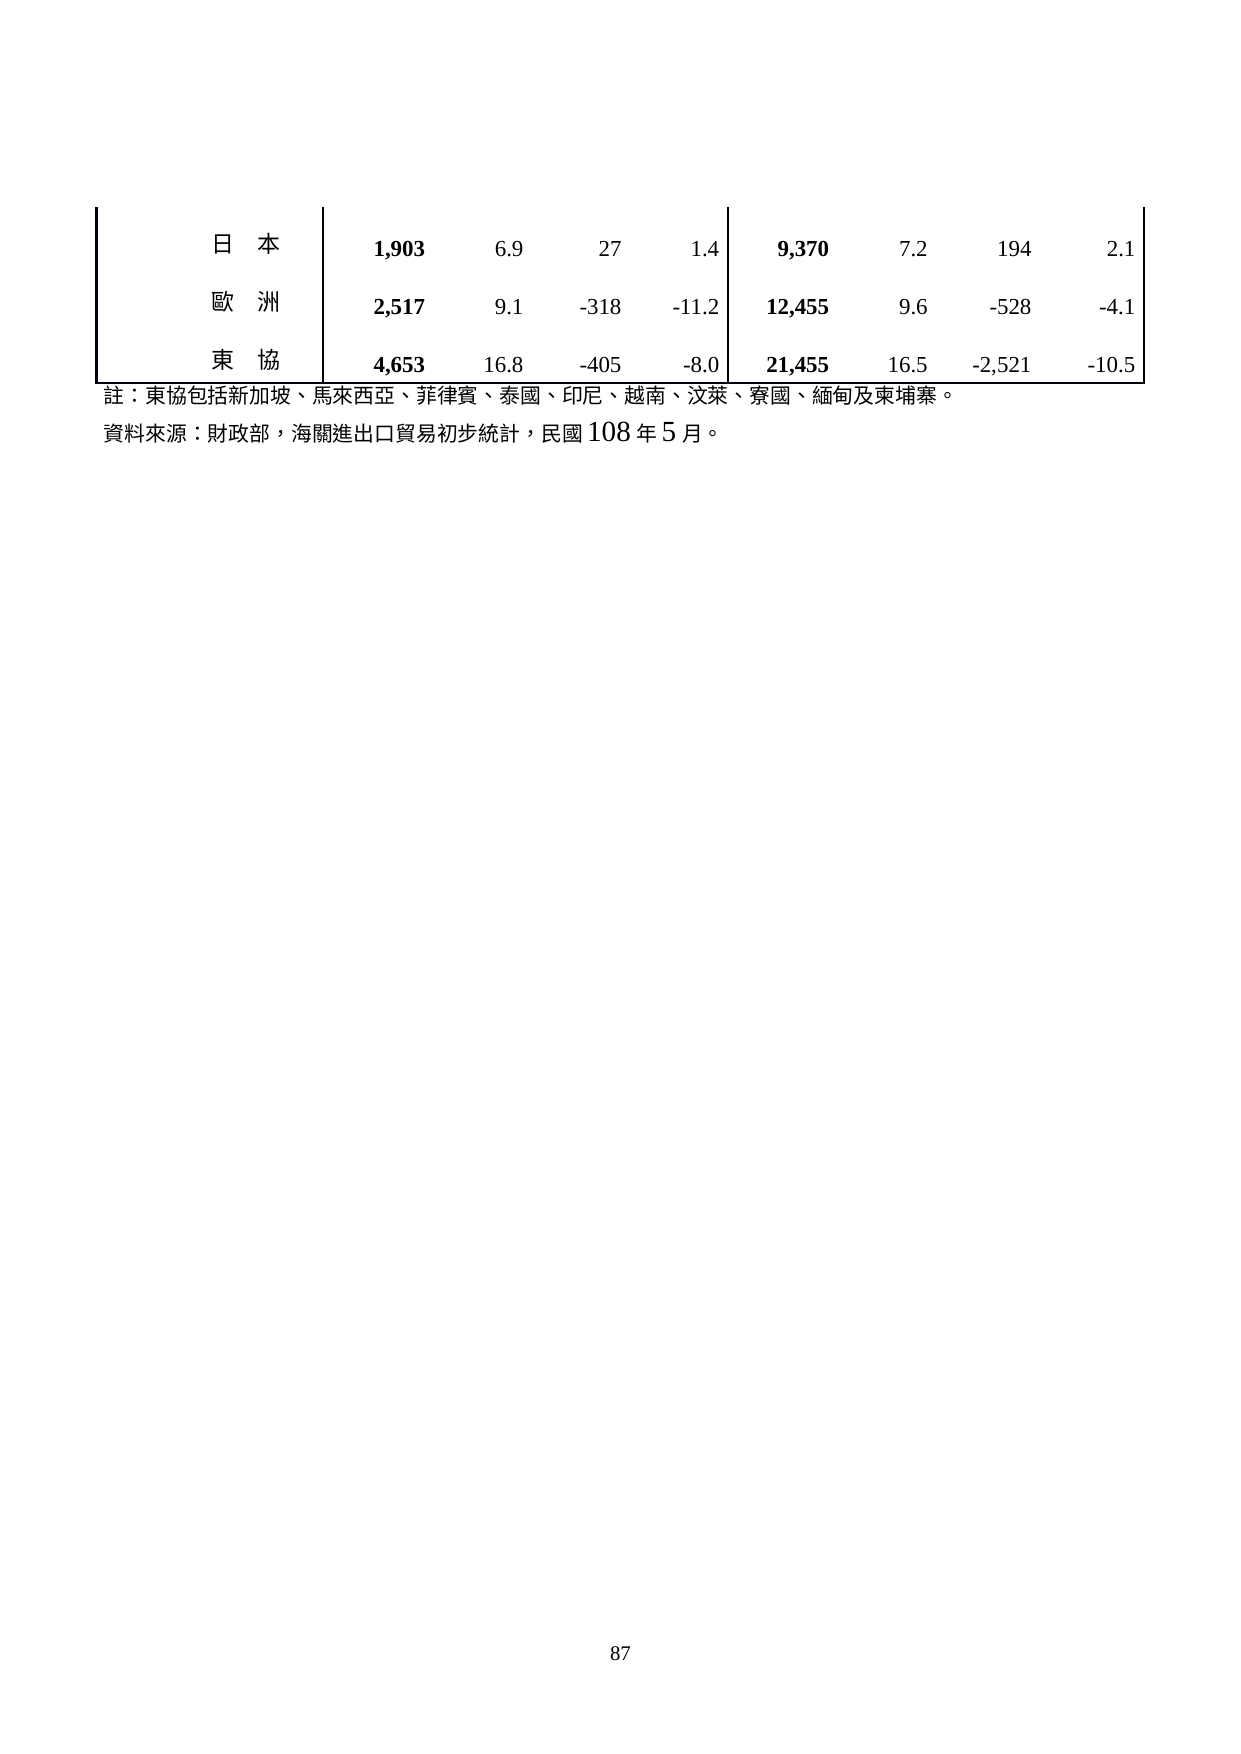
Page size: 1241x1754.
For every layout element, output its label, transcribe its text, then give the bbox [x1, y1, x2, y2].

table_cell 7.2 [832, 207, 936, 265]
table_cell 歐 洲 [98, 265, 322, 323]
table_cell 27 [532, 207, 630, 265]
table_cell -405 [532, 324, 630, 382]
table_cell 9.6 [832, 265, 936, 323]
table_cell 194 [936, 207, 1034, 265]
text 資料來源：財政部，海關進出口貿易初步統計，民國108年5月。 [89, 421, 1063, 446]
table_cell -318 [532, 265, 630, 323]
table_cell -10.5 [1034, 324, 1143, 382]
table_cell 東 協 [98, 324, 322, 382]
table_cell -528 [936, 265, 1034, 323]
text 註：東協包括新加坡、馬來西亞、菲律賓、泰國、印尼、越南、汶萊、寮國、緬甸及柬埔寨。 [103, 384, 1092, 409]
table_cell 9.1 [428, 265, 532, 323]
table_cell 9,370 [729, 207, 832, 265]
table_cell 日 本 [98, 207, 322, 265]
table_cell -4.1 [1034, 265, 1143, 323]
table_cell 1,903 [324, 207, 428, 265]
table_cell 21,455 [729, 324, 832, 382]
table_cell 2.1 [1034, 207, 1143, 265]
table_cell 6.9 [428, 207, 532, 265]
table_cell -11.2 [630, 265, 727, 323]
table_cell 2,517 [324, 265, 428, 323]
table_cell 16.5 [832, 324, 936, 382]
table_cell 16.8 [428, 324, 532, 382]
table_cell -8.0 [630, 324, 727, 382]
table_cell 1.4 [630, 207, 727, 265]
table_cell -2,521 [936, 324, 1034, 382]
table_cell 12,455 [729, 265, 832, 323]
table_cell 4,653 [324, 324, 428, 382]
